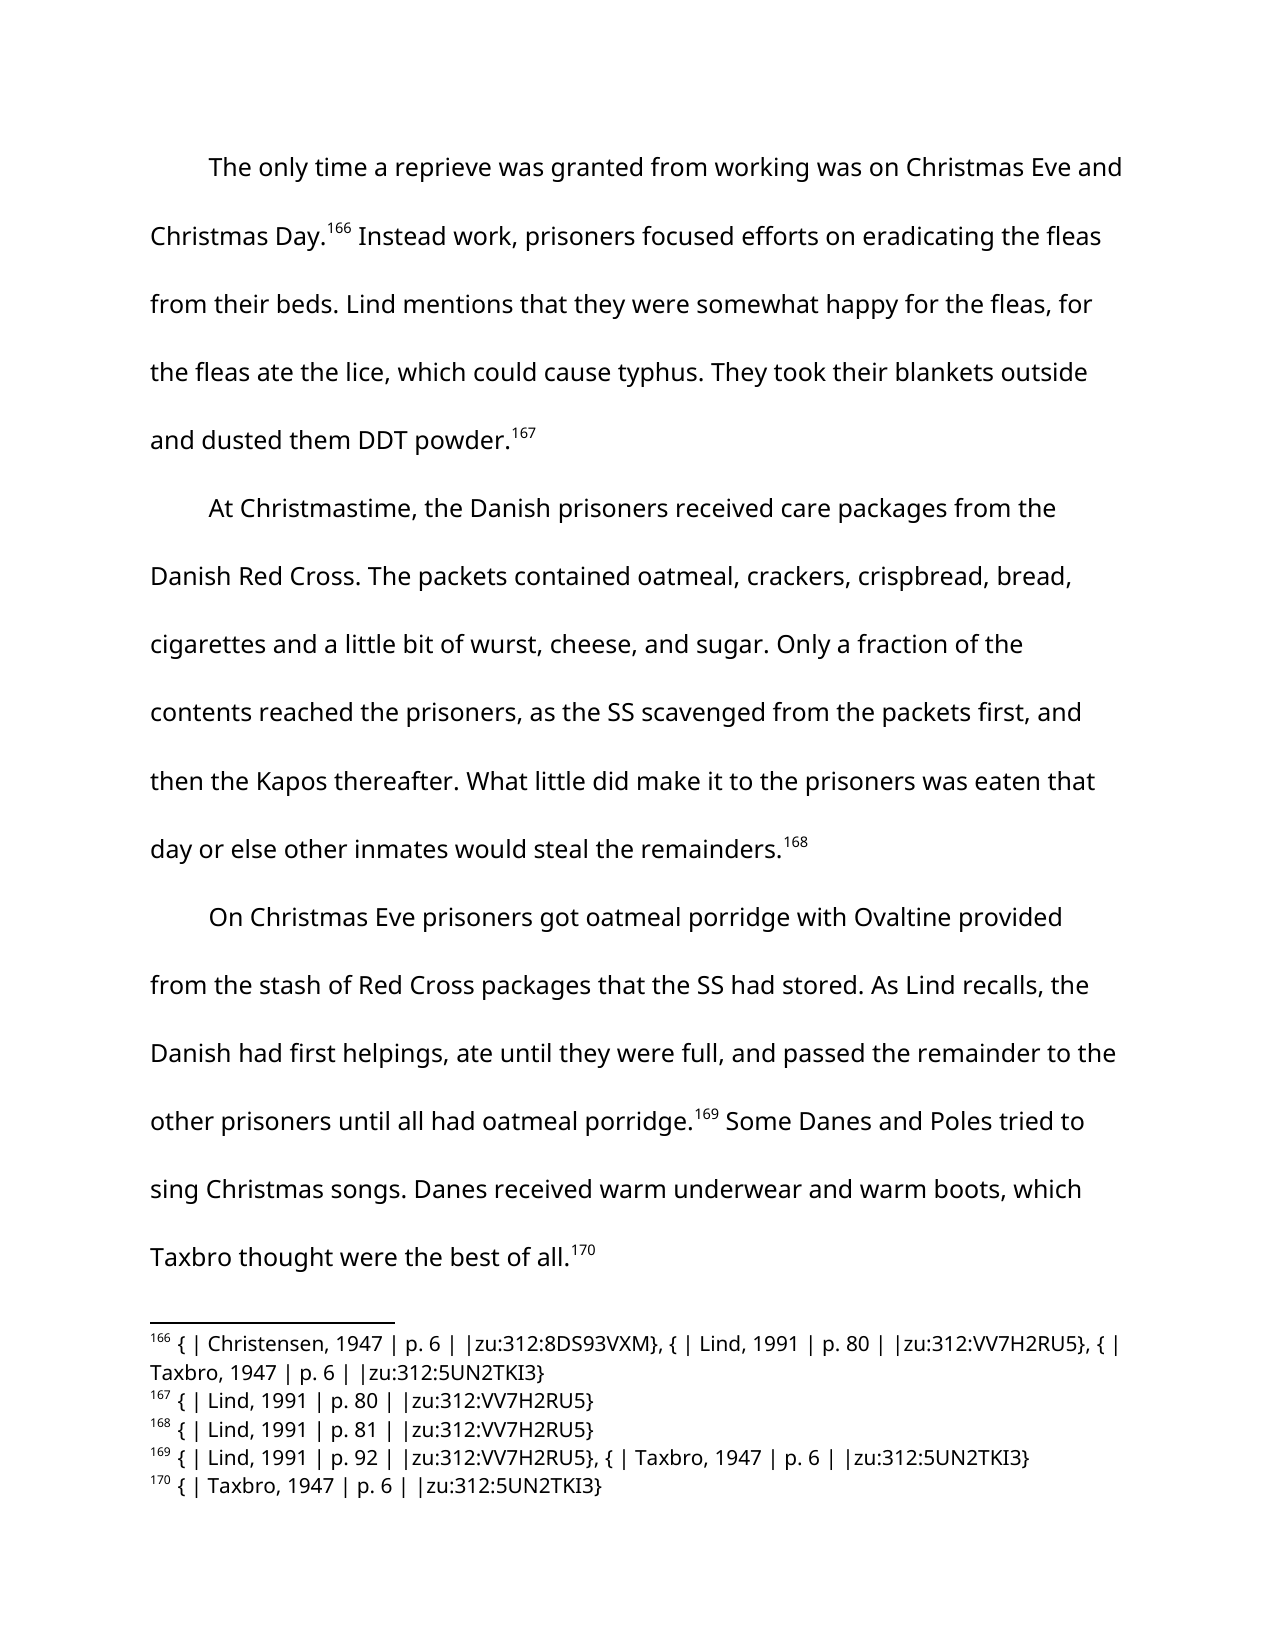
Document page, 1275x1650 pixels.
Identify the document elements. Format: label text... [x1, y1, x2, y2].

text { | Lind, 1991 | p. 81 | |zu:312:VV7H2RU5} [150, 1415, 1125, 1443]
text On Christmas Eve prisoners got oatmeal porridge with Ovaltine provided from the stash of Red Cross packages that the SS had stored. As Lind recalls, the Danish had first helpings, ate until they were full, and passed the remainder to the other prisoners until all had oatmeal porridge. Some Danes and Poles tried to sing Christmas songs. Danes received warm underwear and warm boots, which Taxbro thought were the best of all. [150, 899, 1125, 1274]
text { | Lind, 1991 | p. 92 | |zu:312:VV7H2RU5}, { | Taxbro, 1947 | p. 6 | |zu:312:5UN2TKI3} [150, 1443, 1125, 1472]
text { | Taxbro, 1947 | p. 6 | |zu:312:5UN2TKI3} [150, 1472, 1125, 1500]
text { | Lind, 1991 | p. 80 | |zu:312:VV7H2RU5} [150, 1386, 1125, 1415]
text The only time a reprieve was granted from working was on Christmas Eve and Christmas Day. Instead work, prisoners focused efforts on eradicating the fleas from their beds. Lind mentions that they were somewhat happy for the fleas, for the fleas ate the lice, which could cause typhus. They took their blankets outside and dusted them DDT powder. [150, 150, 1125, 457]
text { | Christensen, 1947 | p. 6 | |zu:312:8DS93VXM}, { | Lind, 1991 | p. 80 | |zu:312:VV7H2RU5}, { | Taxbro, 1947 | p. 6 | |zu:312:5UN2TKI3} [150, 1329, 1125, 1386]
text At Christmastime, the Danish prisoners received care packages from the Danish Red Cross. The packets contained oatmeal, crackers, crispbread, bread, cigarettes and a little bit of wurst, cheese, and sugar. Only a fraction of the contents reached the prisoners, as the SS scavenged from the packets first, and then the Kapos thereafter. What little did make it to the prisoners was eaten that day or else other inmates would steal the remainders. [150, 491, 1125, 865]
